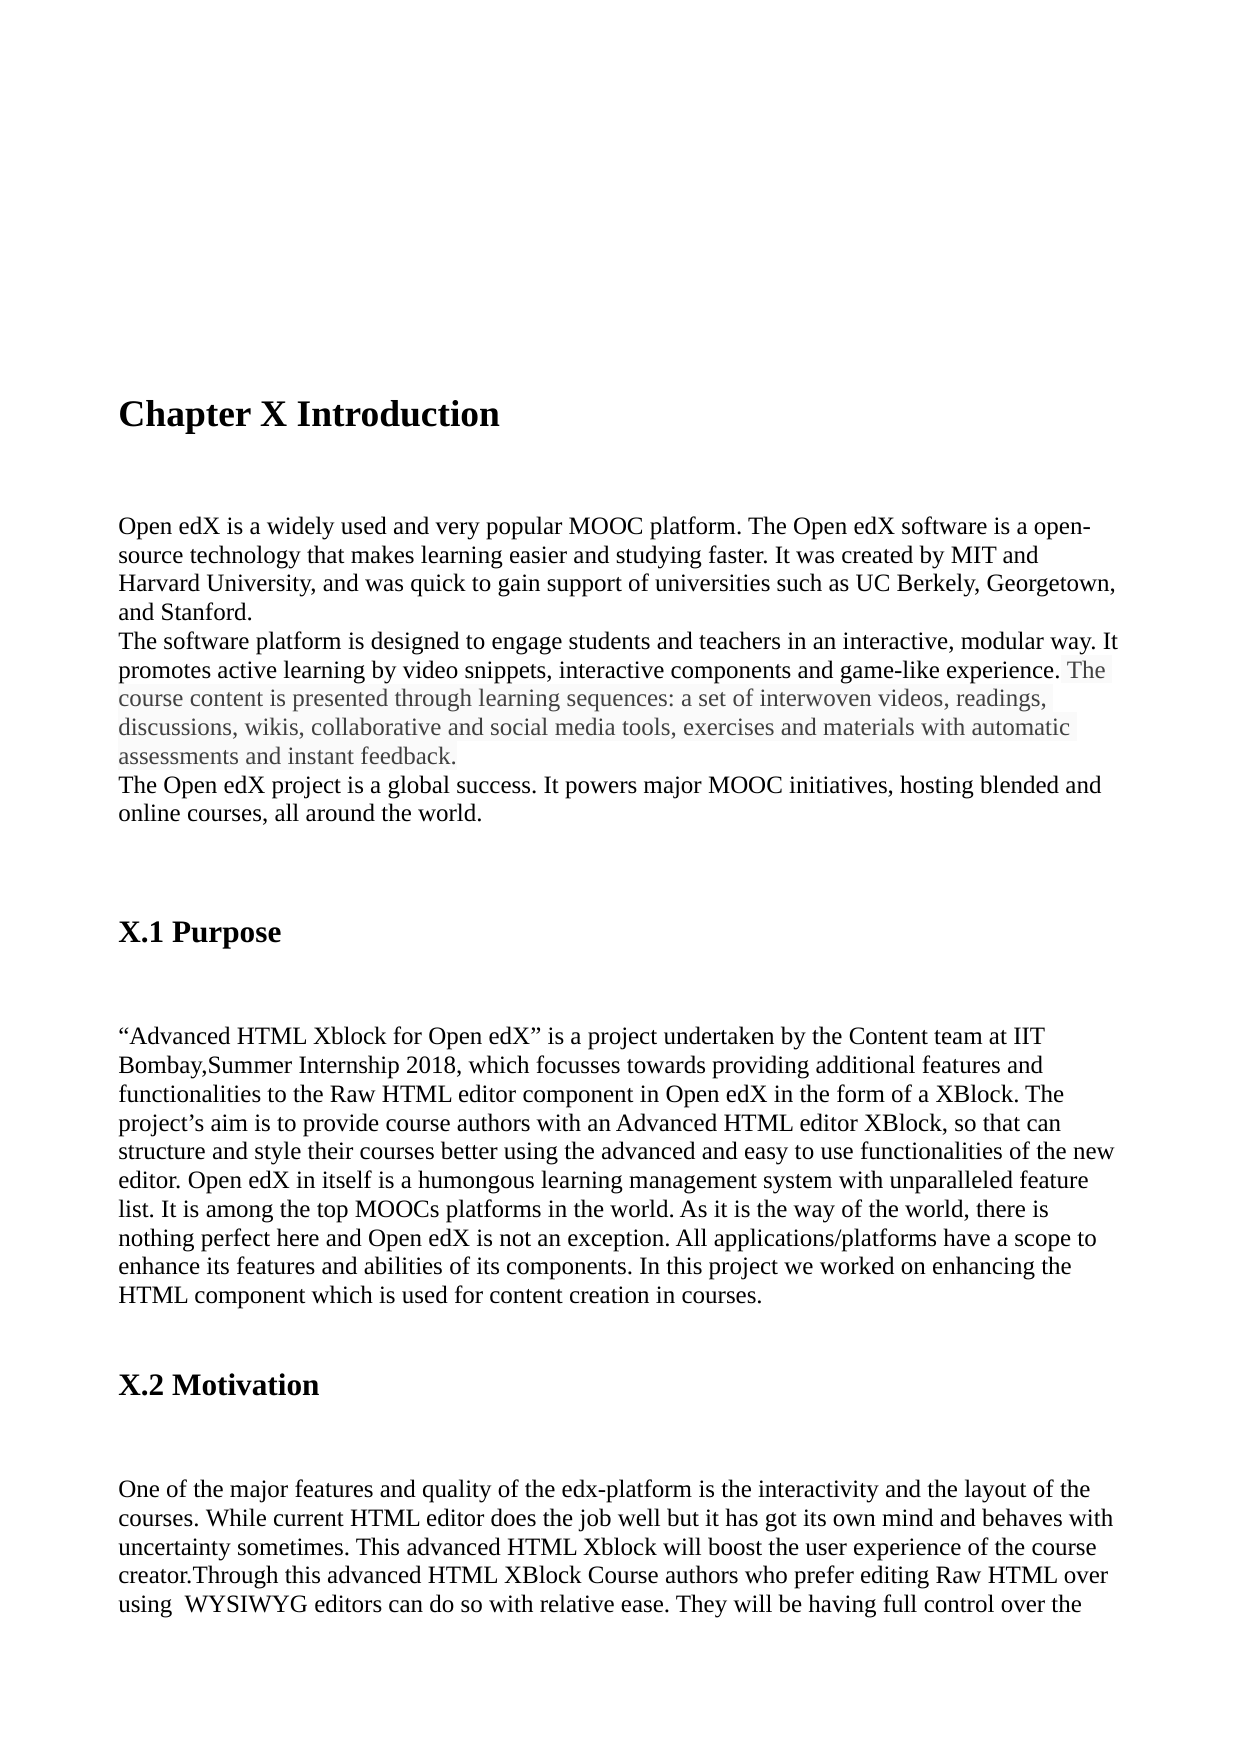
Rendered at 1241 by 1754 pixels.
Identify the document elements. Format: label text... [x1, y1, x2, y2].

text “Advanced HTML Xblock for Open edX” is a project undertaken by the Content team at IIT Bombay,Summer Internship 2018, which focusses towards providing additional features and functionalities to the Raw HTML editor component in Open edX in the form of a XBlock. The project’s aim is to provide course authors with an Advanced HTML editor XBlock, so that can structure and style their courses better using the advanced and easy to use functionalities of the new editor. Open edX in itself is a humongous learning management system with unparalleled feature list. It is among the top MOOCs platforms in the world. As it is the way of the world, there is nothing perfect here and Open edX is not an exception. All applications/platforms have a scope to enhance its features and abilities of its components. In this project we worked on enhancing the HTML component which is used for content creation in courses. [118, 1021, 1122, 1309]
text The Open edX project is a global success. It powers major MOOC initiatives, hosting blended and online courses, all around the world. [118, 770, 1122, 827]
text X.1 Purpose [118, 913, 1122, 949]
text Open edX is a widely used and very popular MOOC platform. The Open edX software is a open-source technology that makes learning easier and studying faster. It was created by MIT and Harvard University, and was quick to gain support of universities such as UC Berkely, Georgetown, and Stanford. [118, 511, 1122, 626]
text X.2 Motivation [118, 1366, 1122, 1402]
text One of the major features and quality of the edx-platform is the interactivity and the layout of the courses. While current HTML editor does the job well but it has got its own mind and behaves with uncertainty sometimes. This advanced HTML Xblock will boost the user experience of the course creator.Through this advanced HTML XBlock Course authors who prefer editing Raw HTML over using WYSIWYG editors can do so with relative ease. They will be having full control over the [118, 1474, 1122, 1618]
text The software platform is designed to engage students and teachers in an interactive, modular way. It promotes active learning by video snippets, interactive components and game-like experience. The course content is presented through learning sequences: a set of interwoven videos, readings, discussions, wikis, collaborative and social media tools, exercises and materials with automatic assessments and instant feedback. [118, 626, 1122, 770]
text Chapter X Introduction [118, 391, 1122, 434]
